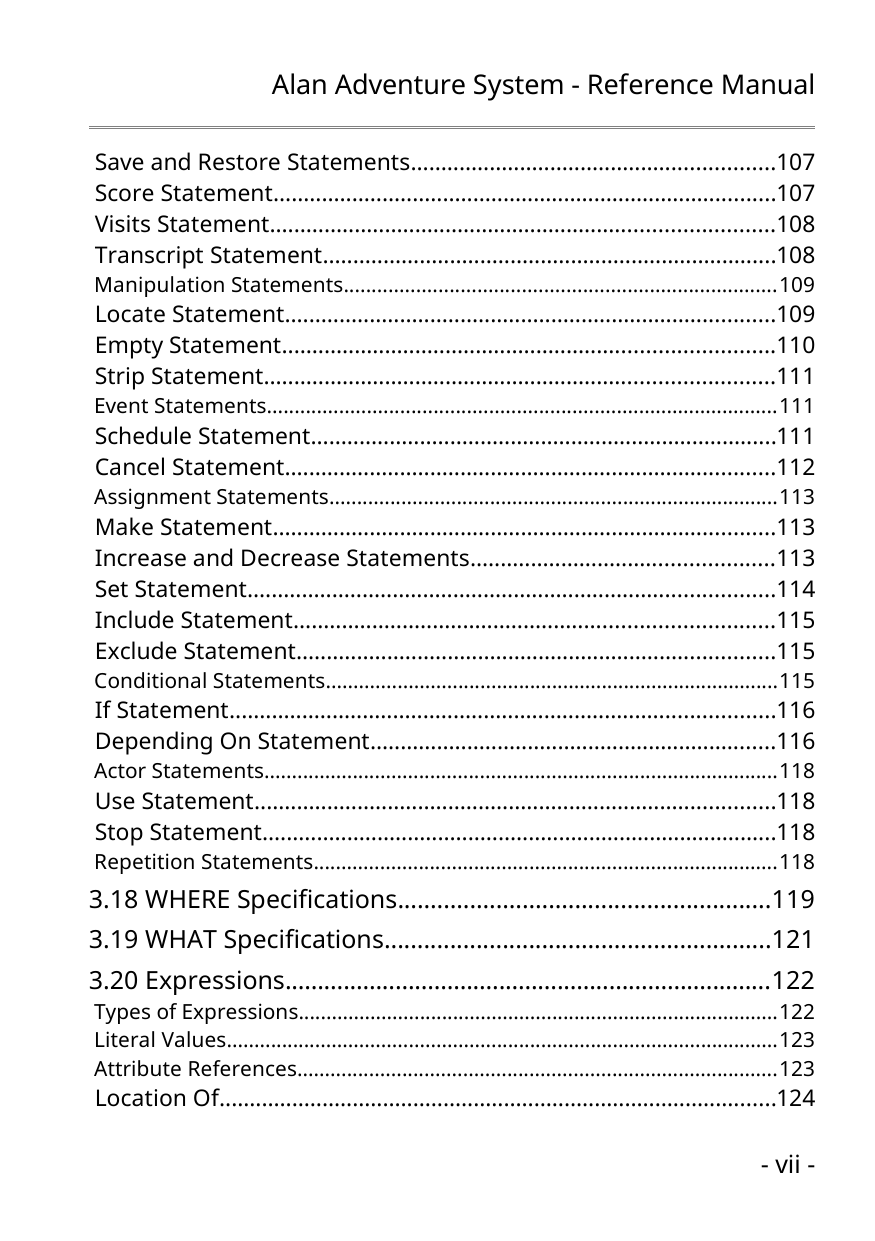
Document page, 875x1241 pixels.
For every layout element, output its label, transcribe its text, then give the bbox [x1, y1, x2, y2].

text Schedule Statement 111 [88, 420, 815, 451]
text Assignment Statements 113 [88, 482, 815, 511]
text Types of Expressions 122 [88, 997, 815, 1025]
text Literal Values 123 [88, 1025, 815, 1054]
text Exclude Statement 115 [88, 635, 815, 666]
text Manipulation Statements 109 [88, 270, 815, 298]
text Make Statement 113 [88, 511, 815, 542]
text Include Statement 115 [88, 604, 815, 635]
text 3.20 Expressions 122 [88, 963, 815, 997]
text Empty Statement 110 [88, 329, 815, 360]
text Save and Restore Statements 107 [88, 146, 815, 177]
text Location Of 124 [88, 1082, 815, 1113]
text Conditional Statements 115 [88, 666, 815, 694]
text Score Statement 107 [88, 177, 815, 208]
text Event Statements 111 [88, 391, 815, 420]
text 3.18 WHERE Specifications 119 [88, 882, 815, 916]
text Actor Statements 118 [88, 756, 815, 785]
text Stop Statement 118 [88, 816, 815, 847]
text Visits Statement 108 [88, 208, 815, 239]
text Depending On Statement 116 [88, 725, 815, 756]
text Cancel Statement 112 [88, 451, 815, 482]
text If Statement 116 [88, 694, 815, 725]
text Locate Statement 109 [88, 298, 815, 329]
text Transcript Statement 108 [88, 239, 815, 270]
text Attribute References 123 [88, 1054, 815, 1082]
text 3.19 WHAT Specifications 121 [88, 922, 815, 956]
text Increase and Decrease Statements 113 [88, 542, 815, 573]
text Set Statement 114 [88, 573, 815, 604]
text Strip Statement 111 [88, 360, 815, 391]
text Repetition Statements 118 [88, 847, 815, 876]
text Use Statement 118 [88, 785, 815, 816]
